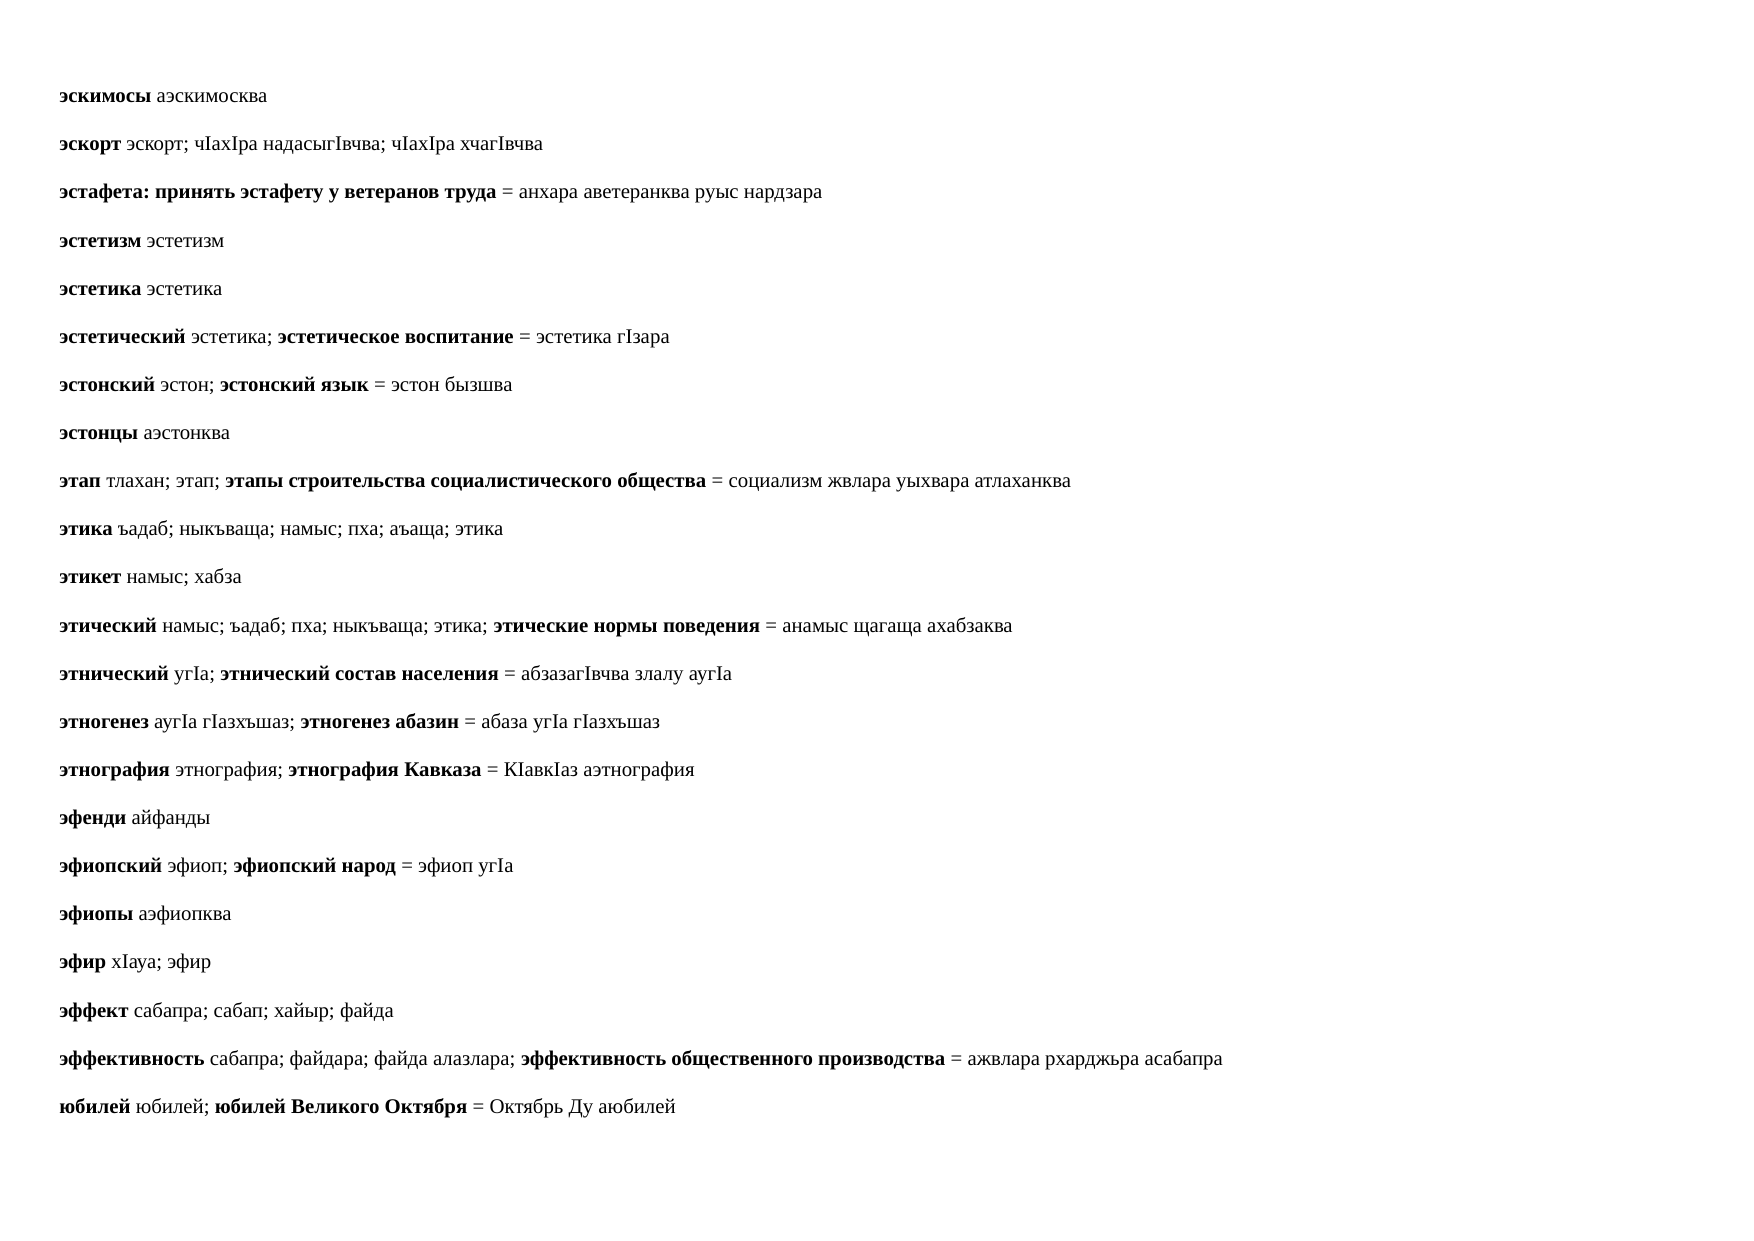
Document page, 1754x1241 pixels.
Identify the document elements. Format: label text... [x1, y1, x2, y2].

text этнография этнография; этнография Кавказа = КIавкIаз аэтнография [59, 757, 1695, 781]
text эфиопы аэфиопква [59, 901, 1695, 925]
text этический намыс; ъадаб; пха; ныкъваща; этика; этические нормы поведения = анамыс щагаща ахабзаква [59, 612, 1695, 637]
text эфир хIауа; эфир [59, 949, 1695, 973]
text эскимосы аэскимосква [59, 83, 1695, 107]
text эскорт эскорт; чIахIра надасыгIвчва; чIахIра хчагIвчва [59, 131, 1695, 155]
text этнический угIа; этнический состав населения = абзазагIвчва злалу аугIа [59, 661, 1695, 685]
text этикет намыс; хабза [59, 564, 1695, 588]
text эффект сабапра; сабап; хайыр; файда [59, 997, 1695, 1022]
text этика ъадаб; ныкъваща; намыс; пха; аъаща; этика [59, 516, 1695, 540]
text эфиопский эфиоп; эфиопский народ = эфиоп угIа [59, 853, 1695, 877]
text эстонцы аэстонква [59, 420, 1695, 444]
text юбилей юбилей; юбилей Великого Октября = Октябрь Ду аюбилей [59, 1094, 1695, 1118]
text эстонский эстон; эстонский язык = эстон бызшва [59, 372, 1695, 396]
text эстетизм эстетизм [59, 227, 1695, 252]
text эффективность сабапра; файдара; файда алазлара; эффективность общественного производства = ажвлара рхарджьра асабапра [59, 1046, 1695, 1070]
text эстетический эстетика; эстетическое воспитание = эстетика гIзара [59, 324, 1695, 348]
text этап тлахан; этап; этапы строительства социалистического общества = социализм жвлара уыхвара атлаханква [59, 468, 1695, 492]
text эстафета: принять эстафету у ветеранов труда = анхара аветеранква руыс нардзара [59, 179, 1695, 203]
text эстетика эстетика [59, 276, 1695, 300]
text эфенди айфанды [59, 805, 1695, 829]
text этногенез аугIа гIазхъшаз; этногенез абазин = абаза угIа гIазхъшаз [59, 709, 1695, 733]
